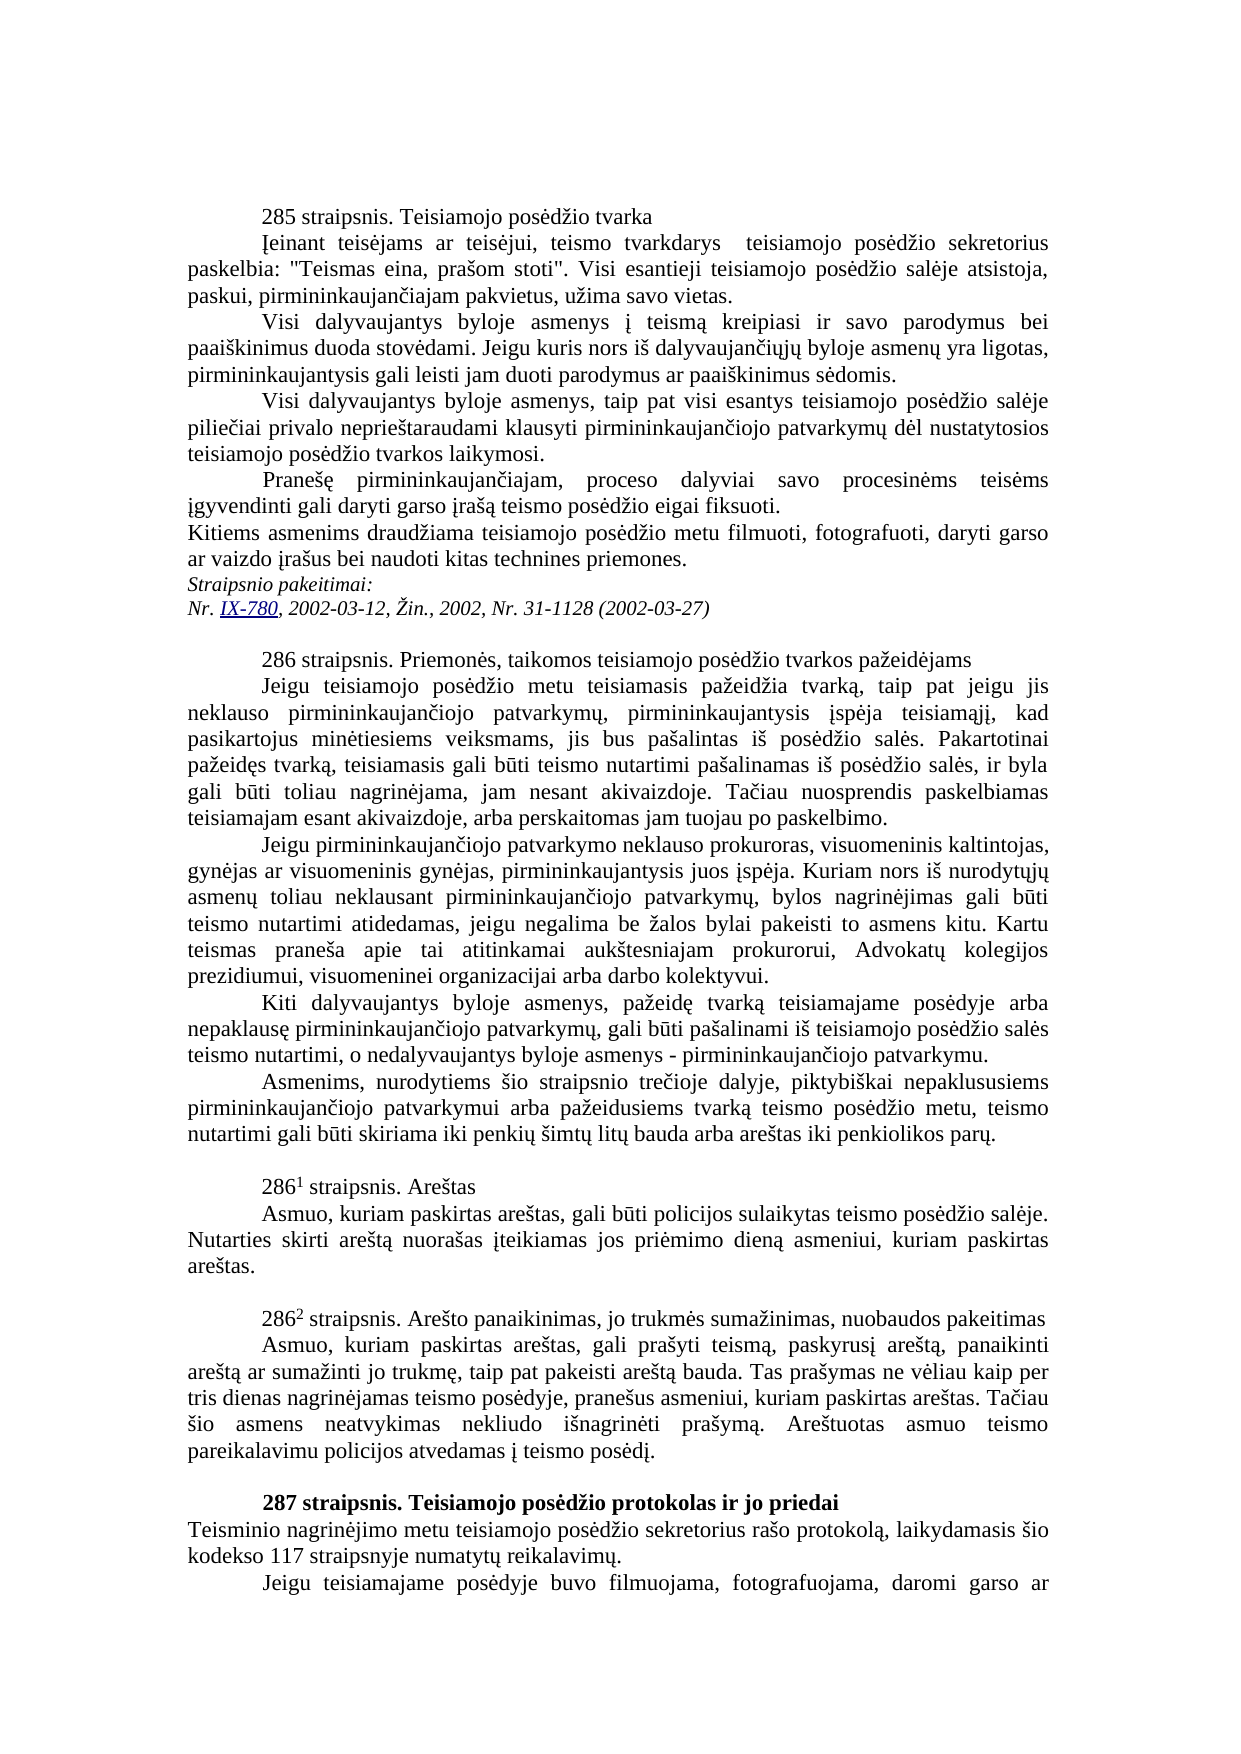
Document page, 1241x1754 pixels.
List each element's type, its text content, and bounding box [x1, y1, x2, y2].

text 285 straipsnis. Teisiamojo posėdžio tvarka [187, 203, 1050, 229]
text Asmenims, nurodytiems šio straipsnio trečioje dalyje, piktybiškai nepaklususiems pirmininkaujančiojo patvarkymui arba pažeidusiems tvarką teismo posėdžio metu, teismo nutartimi gali būti skiriama iki penkių šimtų litų bauda arba areštas iki penkiolikos parų. [187, 1068, 1050, 1147]
text Visi dalyvaujantys byloje asmenys, taip pat visi esantys teisiamojo posėdžio salėje piliečiai privalo neprieštaraudami klausyti pirmininkaujančiojo patvarkymų dėl nustatytosios teisiamojo posėdžio tvarkos laikymosi. [187, 387, 1050, 466]
text Jeigu teisiamajame posėdyje buvo filmuojama, fotografuojama, daromi garso ar [187, 1568, 1050, 1595]
text Įeinant teisėjams ar teisėjui, teismo tvarkdarys teisiamojo posėdžio sekretorius paskelbia: "Teismas eina, prašom stoti". Visi esantieji teisiamojo posėdžio salėje atsistoja, paskui, pirmininkaujančiajam pakvietus, užima savo vietas. [187, 229, 1050, 308]
text Visi dalyvaujantys byloje asmenys į teismą kreipiasi ir savo parodymus bei paaiškinimus duoda stovėdami. Jeigu kuris nors iš dalyvaujančiųjų byloje asmenų yra ligotas, pirmininkaujantysis gali leisti jam duoti parodymus ar paaiškinimus sėdomis. [187, 308, 1050, 387]
text 287 straipsnis. Teisiamojo posėdžio protokolas ir jo priedai [187, 1489, 1050, 1516]
text Jeigu teisiamojo posėdžio metu teisiamasis pažeidžia tvarką, taip pat jeigu jis neklauso pirmininkaujančiojo patvarkymų, pirmininkaujantysis įspėja teisiamąjį, kad pasikartojus minėtiesiems veiksmams, jis bus pašalintas iš posėdžio salės. Pakartotinai pažeidęs tvarką, teisiamasis gali būti teismo nutartimi pašalinamas iš posėdžio salės, ir byla gali būti toliau nagrinėjama, jam nesant akivaizdoje. Tačiau nuosprendis paskelbiamas teisiamajam esant akivaizdoje, arba perskaitomas jam tuojau po paskelbimo. [187, 672, 1050, 831]
text Nr. IX-780, 2002-03-12, Žin., 2002, Nr. 31-1128 (2002-03-27) [187, 596, 1050, 620]
text Kiti dalyvaujantys byloje asmenys, pažeidę tvarką teisiamajame posėdyje arba nepaklausę pirmininkaujančiojo patvarkymų, gali būti pašalinami iš teisiamojo posėdžio salės teismo nutartimi, o nedalyvaujantys byloje asmenys - pirmininkaujančiojo patvarkymu. [187, 989, 1050, 1068]
text Teisminio nagrinėjimo metu teisiamojo posėdžio sekretorius rašo protokolą, laikydamasis šio kodekso 117 straipsnyje numatytų reikalavimų. [187, 1516, 1050, 1568]
text Straipsnio pakeitimai: [187, 572, 1050, 596]
text Jeigu pirmininkaujančiojo patvarkymo neklauso prokuroras, visuomeninis kaltintojas, gynėjas ar visuomeninis gynėjas, pirmininkaujantysis juos įspėja. Kuriam nors iš nurodytųjų asmenų toliau neklausant pirmininkaujančiojo patvarkymų, bylos nagrinėjimas gali būti teismo nutartimi atidedamas, jeigu negalima be žalos bylai pakeisti to asmens kitu. Kartu teismas praneša apie tai atitinkamai aukštesniajam prokurorui, Advokatų kolegijos prezidiumui, visuomeninei organizacijai arba darbo kolektyvui. [187, 831, 1050, 989]
text Kitiems asmenims draudžiama teisiamojo posėdžio metu filmuoti, fotografuoti, daryti garso ar vaizdo įrašus bei naudoti kitas technines priemones. [187, 519, 1050, 572]
text 2862 straipsnis. Arešto panaikinimas, jo trukmės sumažinimas, nuobaudos pakeitimas [187, 1305, 1050, 1331]
text 2861 straipsnis. Areštas [187, 1173, 1050, 1199]
text Pranešę pirmininkaujančiajam, proceso dalyviai savo procesinėms teisėms įgyvendinti gali daryti garso įrašą teismo posėdžio eigai fiksuoti. [187, 466, 1050, 519]
text Asmuo, kuriam paskirtas areštas, gali būti policijos sulaikytas teismo posėdžio salėje. Nutarties skirti areštą nuorašas įteikiamas jos priėmimo dieną asmeniui, kuriam paskirtas areštas. [187, 1199, 1050, 1279]
text Asmuo, kuriam paskirtas areštas, gali prašyti teismą, paskyrusį areštą, panaikinti areštą ar sumažinti jo trukmę, taip pat pakeisti areštą bauda. Tas prašymas ne vėliau kaip per tris dienas nagrinėjamas teismo posėdyje, pranešus asmeniui, kuriam paskirtas areštas. Tačiau šio asmens neatvykimas nekliudo išnagrinėti prašymą. Areštuotas asmuo teismo pareikalavimu policijos atvedamas į teismo posėdį. [187, 1331, 1050, 1463]
text 286 straipsnis. Priemonės, taikomos teisiamojo posėdžio tvarkos pažeidėjams [187, 646, 1050, 672]
